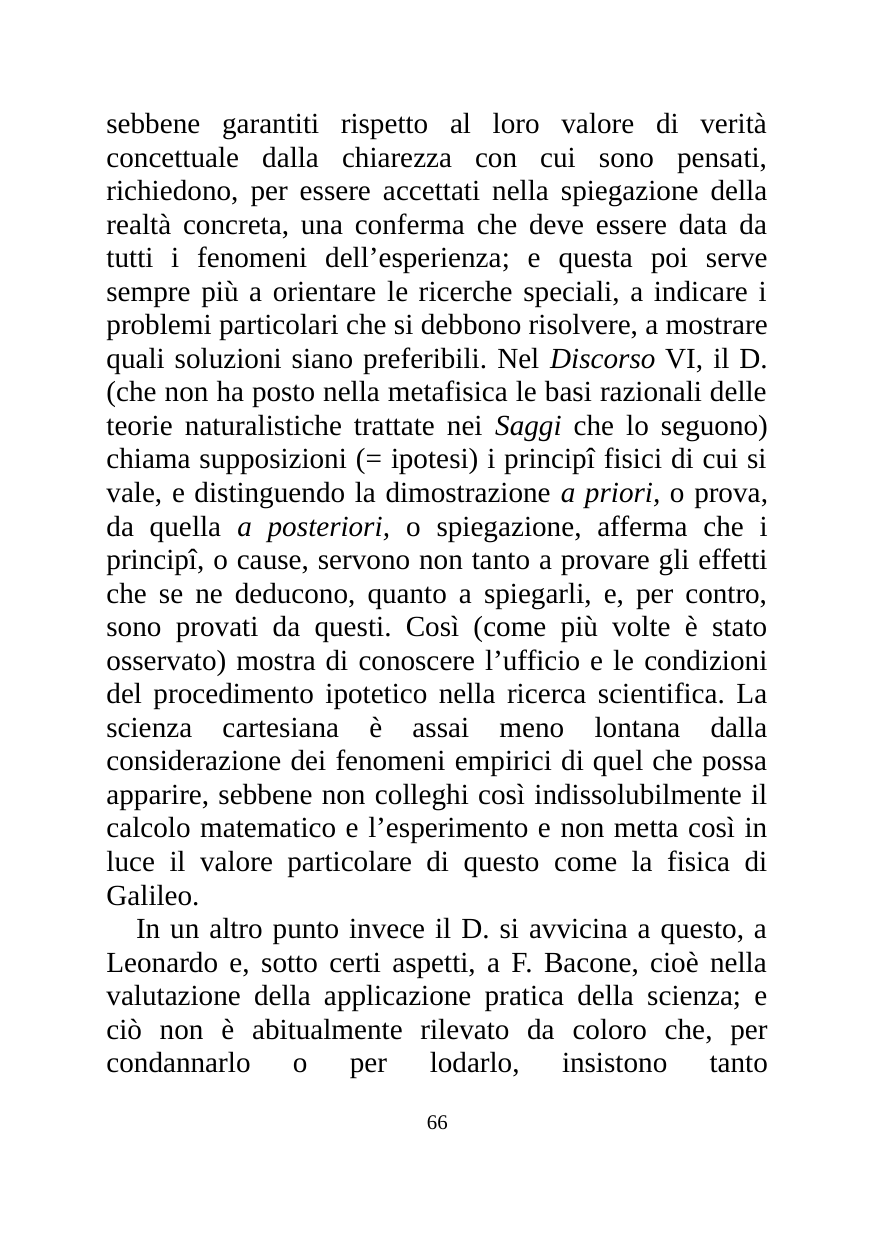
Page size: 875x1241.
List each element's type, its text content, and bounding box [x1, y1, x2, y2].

text In un altro punto invece il D. si avvicina a questo, a Leonardo e, sotto certi aspetti, a F. Bacone, cioè nella valutazione della applicazione pratica della scienza; e ciò non è abitualmente rilevato da coloro che, per condannarlo o per lodarlo, insistono tanto [106, 911, 768, 1079]
text sebbene garantiti rispetto al loro valore di verità concettuale dalla chiarezza con cui sono pensati, richiedono, per essere accettati nella spiegazione della realtà concreta, una conferma che deve essere data da tutti i fenomeni dell’esperienza; e questa poi serve sempre più a orientare le ricerche speciali, a indicare i problemi particolari che si debbono risolvere, a mostrare quali soluzioni siano preferibili. Nel Discorso VI, il D. (che non ha posto nella metafisica le basi razionali delle teorie naturalistiche trattate nei Saggi che lo seguono) chiama supposizioni (= ipotesi) i principî fisici di cui si vale, e distinguendo la dimostrazione a priori, o prova, da quella a posteriori, o spiegazione, afferma che i principî, o cause, servono non tanto a provare gli effetti che se ne deducono, quanto a spiegarli, e, per contro, sono provati da questi. Così (come più volte è stato osservato) mostra di conoscere l’ufficio e le condizioni del procedimento ipotetico nella ricerca scientifica. La scienza cartesiana è assai meno lontana dalla considerazione dei fenomeni empirici di quel che possa apparire, sebbene non colleghi così indissolubilmente il calcolo matematico e l’esperimento e non metta così in luce il valore particolare di questo come la fisica di Galileo. [106, 106, 768, 911]
